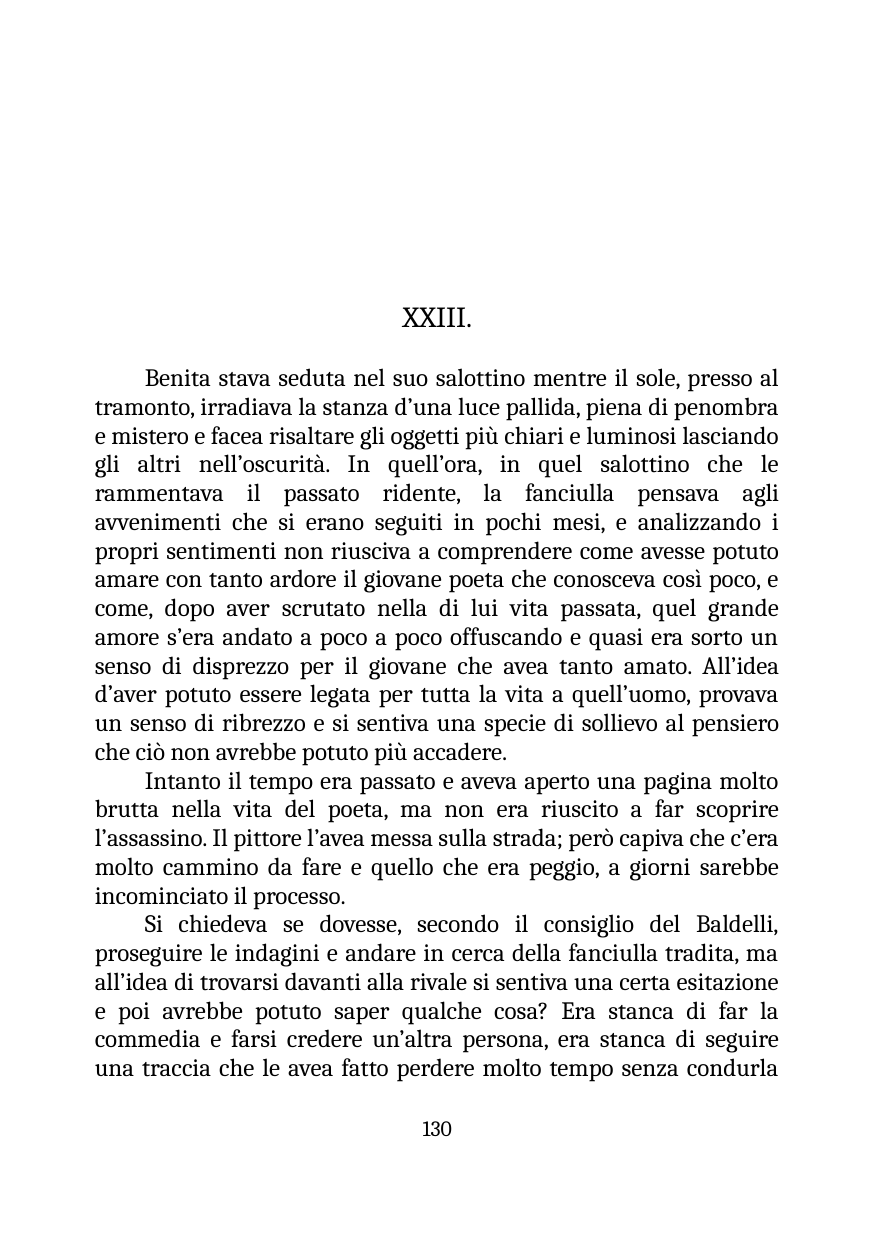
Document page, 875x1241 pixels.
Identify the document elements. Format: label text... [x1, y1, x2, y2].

subtitle XXIII. [94, 301, 779, 335]
text Benita stava seduta nel suo salottino mentre il sole, presso al tramonto, irradiava la stanza d’una luce pallida, piena di penombra e mistero e facea risaltare gli oggetti più chiari e luminosi lasciando gli altri nell’oscurità. In quell’ora, in quel salottino che le rammentava il passato ridente, la fanciulla pensava agli avvenimenti che si erano seguiti in pochi mesi, e analizzando i propri sentimenti non riusciva a comprendere come avesse potuto amare con tanto ardore il giovane poeta che conosceva così poco, e come, dopo aver scrutato nella di lui vita passata, quel grande amore s’era andato a poco a poco offuscando e quasi era sorto un senso di disprezzo per il giovane che avea tanto amato. All’idea d’aver potuto essere legata per tutta la vita a quell’uomo, provava un senso di ribrezzo e si sentiva una specie di sollievo al pensiero che ciò non avrebbe potuto più accadere. [94, 364, 779, 767]
text Si chiedeva se dovesse, secondo il consiglio del Baldelli, proseguire le indagini e andare in cerca della fanciulla tradita, ma all’idea di trovarsi davanti alla rivale si sentiva una certa esitazione e poi avrebbe potuto saper qualche cosa? Era stanca di far la commedia e farsi credere un’altra persona, era stanca di seguire una traccia che le avea fatto perdere molto tempo senza condurla [94, 910, 779, 1083]
text Intanto il tempo era passato e aveva aperto una pagina molto brutta nella vita del poeta, ma non era riuscito a far scoprire l’assassino. Il pittore l’avea messa sulla strada; però capiva che c’era molto cammino da fare e quello che era peggio, a giorni sarebbe incominciato il processo. [94, 767, 779, 910]
